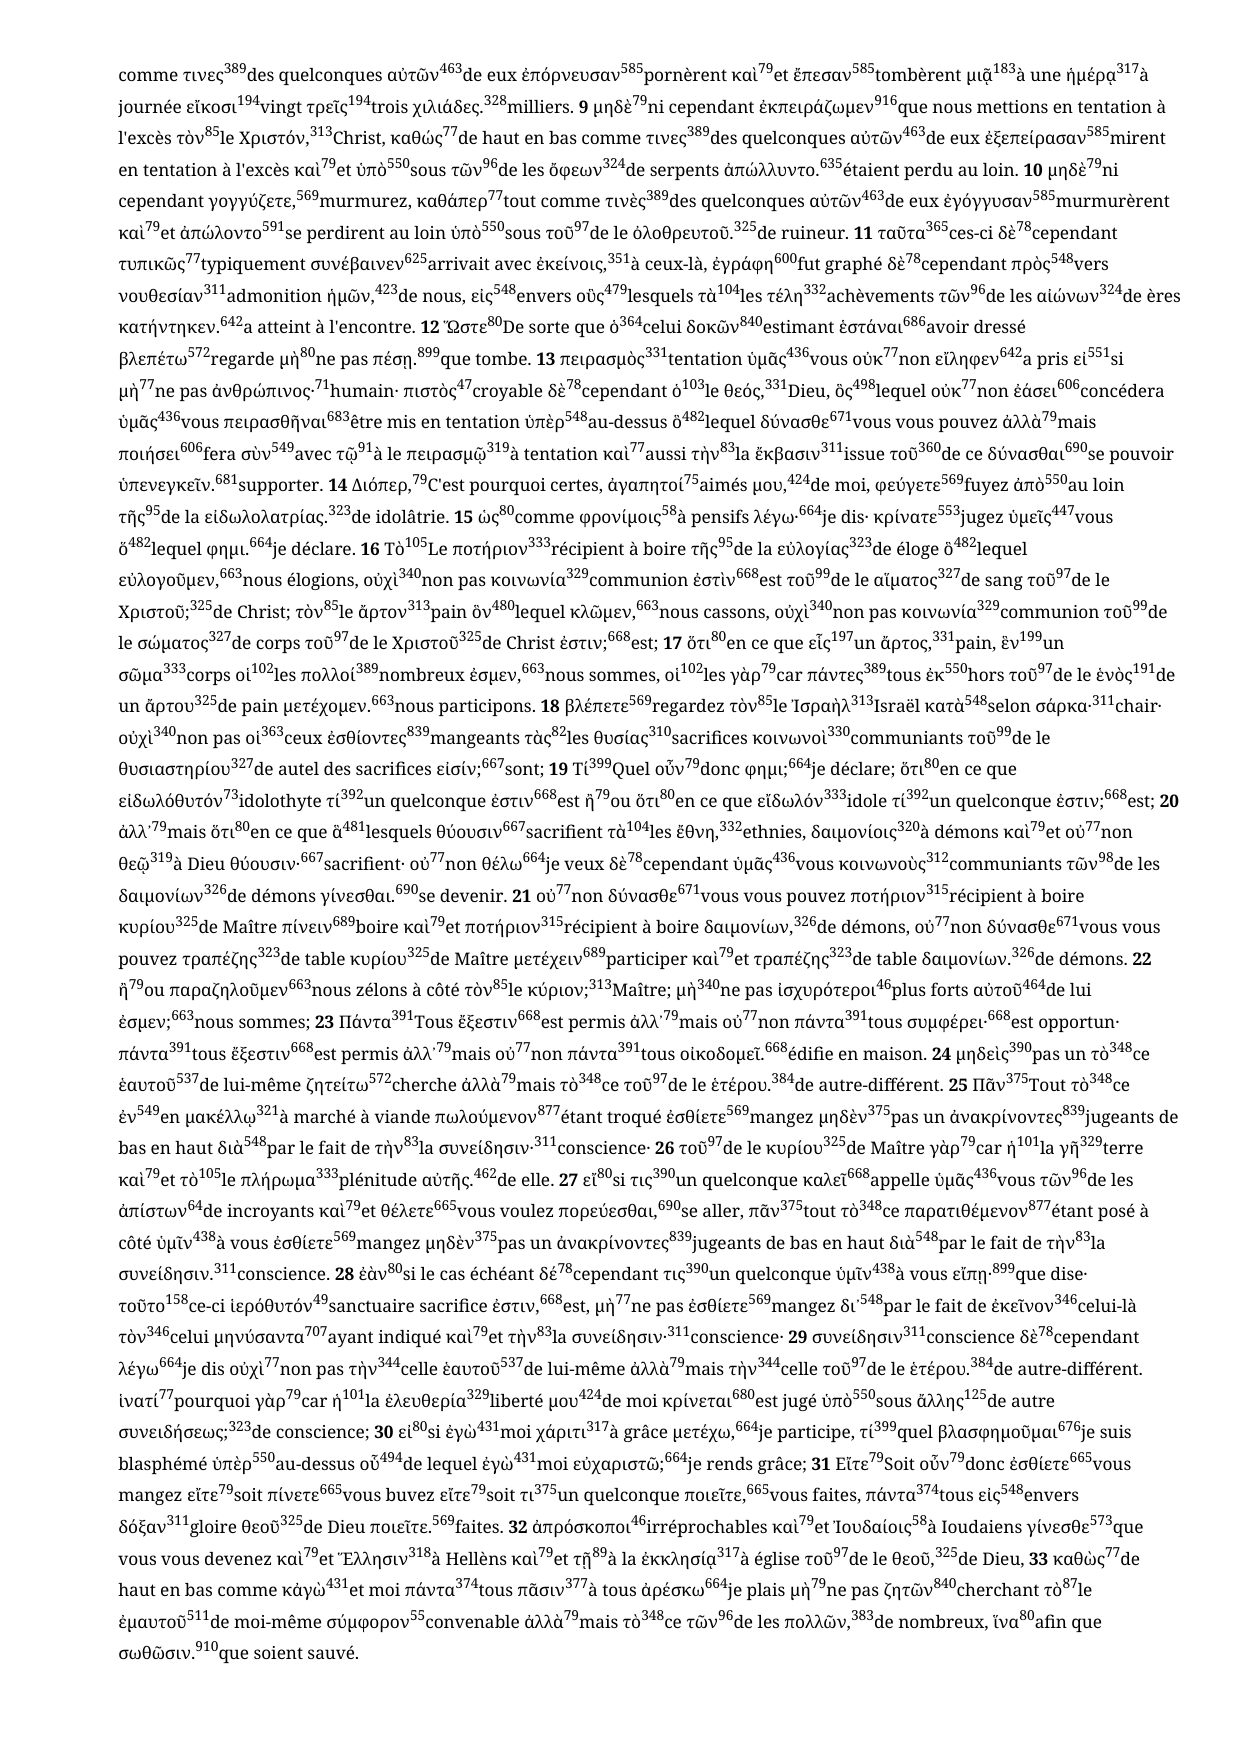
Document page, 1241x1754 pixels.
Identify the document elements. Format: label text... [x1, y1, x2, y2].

text 1 Οὐ77Non θέλω664je veux γὰρ79car ὑμᾶς436vous ἀγνοεῖν,689méconnaître, ἀδελφοί,336frères, ὅτι80en ce que οἱ102les πατέρες330pères ἡμῶν423de nous πάντες389tous ὑπὸ548sous τὴν83la νεφέλην311nuée ἦσαν624étaient καὶ79et πάντες389tous διὰ550par τῆς95de la θαλάσσης323de mer διῆλθον585passèrent à travers 2 καὶ79et πάντες389tous εἰς548envers τὸν85le Μωϋσῆν313Môusês ἐβαπτίσαντο591se baptisèrent ἐν549en τῇ89à la νεφέλῃ317à nuée καὶ79et ἐν549en τῇ89à la θαλάσσῃ317à mer 3 καὶ79et πάντες389tous τὸ87le αὐτὸ140même πνευματικὸν6soufflique βρῶμα315aliment ἔφαγον585mangèrent 4 καὶ79et πάντες389tous τὸ87le αὐτὸ140même πνευματικὸν6soufflique ἔπιον585burent πόμα·315breuvage· ἔπινον624buvaient γὰρ79car ἐκ550hors πνευματικῆς63de soufflique ἀκολουθούσης832de suivante πέτρας,323de roche, ἡ101la δὲ78cependant πέτρα329roche ἦν625était ὁ103le Χριστός.331Christ. 5 Ἀλλ᾽79Mais οὐκ77non ἐν549en τοῖς90à les πλείοσιν9à plus nombreusement αὐτῶν463de eux εὐδόκησεν586estima en bien ὁ103le θεός,331Dieu, κατεστρώθησαν599furent étendu de haut en bas γὰρ79car ἐν549en τῇ89à la ἐρήμῳ.57à déserte. 6 Ταῦτα365Ces-ci δὲ78cependant τύποι330modèles frappés ἡμῶν423de nous ἐγενήθησαν,599furent devenu, εἰς548envers τὸ348ce μὴ77ne pas εἶναι689être ἡμᾶς416nous ἐπιθυμητὰς312désireurs en fureur κακῶν,66de malicieux, καθὼς77de haut en bas comme κἀκεῖνοι363et ceux-là ἐπεθύμησαν.585désirèrent en fureur. 7 μηδὲ79ni cependant εἰδωλολάτραι330idolâtres γίνεσθε573que vous vous devenez καθώς77de haut en bas comme τινες389des quelconques αὐτῶν,463de eux, ὥσπερ80comme certes γέγραπται·654a été graphé· ἐκάθισεν586assit ὁ103le λαὸς331peuple φαγεῖν681manger καὶ79et πεῖν681boire καὶ79et ἀνέστησαν585redressèrent παίζειν.689gaminer. 8 μηδὲ79ni cependant πορνεύωμεν,916que nous pornions, καθώς77de haut en bas comme τινες389des quelconques αὐτῶν463de eux ἐπόρνευσαν585pornèrent καὶ79et ἔπεσαν585tombèrent μιᾷ183à une ἡμέρᾳ317à journée εἴκοσι194vingt τρεῖς194trois χιλιάδες.328milliers. 9 μηδὲ79ni cependant ἐκπειράζωμεν916que nous mettions en tentation à l'excès τὸν85le Χριστόν,313Christ, καθώς77de haut en bas comme τινες389des quelconques αὐτῶν463de eux ἐξεπείρασαν585mirent en tentation à l'excès καὶ79et ὑπὸ550sous τῶν96de les ὄφεων324de serpents ἀπώλλυντο.635étaient perdu au loin. 10 μηδὲ79ni cependant γογγύζετε,569murmurez, καθάπερ77tout comme τινὲς389des quelconques αὐτῶν463de eux ἐγόγγυσαν585murmurèrent καὶ79et ἀπώλοντο591se perdirent au loin ὑπὸ550sous τοῦ97de le ὀλοθρευτοῦ.325de ruineur. 11 ταῦτα365ces-ci δὲ78cependant τυπικῶς77typiquement συνέβαινεν625arrivait avec ἐκείνοις,351à ceux-là, ἐγράφη600fut graphé δὲ78cependant πρὸς548vers νουθεσίαν311admonition ἡμῶν,423de nous, εἰς548envers οὓς479lesquels τὰ104les τέλη332achèvements τῶν96de les αἰώνων324de ères κατήντηκεν.642a atteint à l'encontre. 12 Ὥστε80De sorte que ὁ364celui δοκῶν840estimant ἑστάναι686avoir dressé βλεπέτω572regarde μὴ80ne pas πέσῃ.899que tombe. 13 πειρασμὸς331tentation ὑμᾶς436vous οὐκ77non εἴληφεν642a pris εἰ551si μὴ77ne pas ἀνθρώπινος·71humain· πιστὸς47croyable δὲ78cependant ὁ103le θεός,331Dieu, ὃς498lequel οὐκ77non ἐάσει606concédera ὑμᾶς436vous πειρασθῆναι683être mis en tentation ὑπὲρ548au-dessus ὃ482lequel δύνασθε671vous vous pouvez ἀλλὰ79mais ποιήσει606fera σὺν549avec τῷ91à le πειρασμῷ319à tentation καὶ77aussi τὴν83la ἔκβασιν311issue τοῦ360de ce δύνασθαι690se pouvoir ὑπενεγκεῖν.681supporter. 14 Διόπερ,79C'est pourquoi certes, ἀγαπητοί75aimés μου,424de moi, φεύγετε569fuyez ἀπὸ550au loin τῆς95de la εἰδωλολατρίας.323de idolâtrie. 15 ὡς80comme φρονίμοις58à pensifs λέγω·664je dis· κρίνατε553jugez ὑμεῖς447vous ὅ482lequel φημι.664je déclare. 16 Τὸ105Le ποτήριον333récipient à boire τῆς95de la εὐλογίας323de éloge ὃ482lequel εὐλογοῦμεν,663nous élogions, οὐχὶ340non pas κοινωνία329communion ἐστὶν668est τοῦ99de le αἵματος327de sang τοῦ97de le Χριστοῦ;325de Christ; τὸν85le ἄρτον313pain ὃν480lequel κλῶμεν,663nous cassons, οὐχὶ340non pas κοινωνία329communion τοῦ99de le σώματος327de corps τοῦ97de le Χριστοῦ325de Christ ἐστιν;668est; 17 ὅτι80en ce que εἷς197un ἄρτος,331pain, ἓν199un σῶμα333corps οἱ102les πολλοί389nombreux ἐσμεν,663nous sommes, οἱ102les γὰρ79car πάντες389tous ἐκ550hors τοῦ97de le ἑνὸς191de un ἄρτου325de pain μετέχομεν.663nous participons. 18 βλέπετε569regardez τὸν85le Ἰσραὴλ313Israël κατὰ548selon σάρκα·311chair· οὐχὶ340non pas οἱ363ceux ἐσθίοντες839mangeants τὰς82les θυσίας310sacrifices κοινωνοὶ330communiants τοῦ99de le θυσιαστηρίου327de autel des sacrifices εἰσίν;667sont; 19 Τί399Quel οὖν79donc φημι;664je déclare; ὅτι80en ce que εἰδωλόθυτόν73idolothyte τί392un quelconque ἐστιν668est ἢ79ou ὅτι80en ce que εἴδωλόν333idole τί392un quelconque ἐστιν;668est; 20 ἀλλ᾽79mais ὅτι80en ce que ἃ481lesquels θύουσιν667sacrifient τὰ104les ἔθνη,332ethnies, δαιμονίοις320à démons καὶ79et οὐ77non θεῷ319à Dieu θύουσιν·667sacrifient· οὐ77non θέλω664je veux δὲ78cependant ὑμᾶς436vous κοινωνοὺς312communiants τῶν98de les δαιμονίων326de démons γίνεσθαι.690se devenir. 21 οὐ77non δύνασθε671vous vous pouvez ποτήριον315récipient à boire κυρίου325de Maître πίνειν689boire καὶ79et ποτήριον315récipient à boire δαιμονίων,326de démons, οὐ77non δύνασθε671vous vous pouvez τραπέζης323de table κυρίου325de Maître μετέχειν689participer καὶ79et τραπέζης323de table δαιμονίων.326de démons. 22 ἢ79ou παραζηλοῦμεν663nous zélons à côté τὸν85le κύριον;313Maître; μὴ340ne pas ἰσχυρότεροι46plus forts αὐτοῦ464de lui ἐσμεν;663nous sommes; 23 Πάντα391Tous ἔξεστιν668est permis ἀλλ᾽79mais οὐ77non πάντα391tous συμφέρει·668est opportun· πάντα391tous ἔξεστιν668est permis ἀλλ᾽79mais οὐ77non πάντα391tous οἰκοδομεῖ.668édifie en maison. 24 μηδεὶς390pas un τὸ348ce ἑαυτοῦ537de lui-même ζητείτω572cherche ἀλλὰ79mais τὸ348ce τοῦ97de le ἑτέρου.384de autre-différent. 25 Πᾶν375Tout τὸ348ce ἐν549en μακέλλῳ321à marché à viande πωλούμενον877étant troqué ἐσθίετε569mangez μηδὲν375pas un ἀνακρίνοντες839jugeants de bas en haut διὰ548par le fait de τὴν83la συνείδησιν·311conscience· 26 τοῦ97de le κυρίου325de Maître γὰρ79car ἡ101la γῆ329terre καὶ79et τὸ105le πλήρωμα333plénitude αὐτῆς.462de elle. 27 εἴ80si τις390un quelconque καλεῖ668appelle ὑμᾶς436vous τῶν96de les ἀπίστων64de incroyants καὶ79et θέλετε665vous voulez πορεύεσθαι,690se aller, πᾶν375tout τὸ348ce παρατιθέμενον877étant posé à côté ὑμῖν438à vous ἐσθίετε569mangez μηδὲν375pas un ἀνακρίνοντες839jugeants de bas en haut διὰ548par le fait de τὴν83la συνείδησιν.311conscience. 28 ἐὰν80si le cas échéant δέ78cependant τις390un quelconque ὑμῖν438à vous εἴπῃ·899que dise· τοῦτο158ce-ci ἱερόθυτόν49sanctuaire sacrifice ἐστιν,668est, μὴ77ne pas ἐσθίετε569mangez δι᾽548par le fait de ἐκεῖνον346celui-là τὸν346celui μηνύσαντα707ayant indiqué καὶ79et τὴν83la συνείδησιν·311conscience· 29 συνείδησιν311conscience δὲ78cependant λέγω664je dis οὐχὶ77non pas τὴν344celle ἑαυτοῦ537de lui-même ἀλλὰ79mais τὴν344celle τοῦ97de le ἑτέρου.384de autre-différent. ἱνατί77pourquoi γὰρ79car ἡ101la ἐλευθερία329liberté μου424de moi κρίνεται680est jugé ὑπὸ550sous ἄλλης125de autre συνειδήσεως;323de conscience; 30 εἰ80si ἐγὼ431moi χάριτι317à grâce μετέχω,664je participe, τί399quel βλασφημοῦμαι676je suis blasphémé ὑπὲρ550au-dessus οὗ494de lequel ἐγὼ431moi εὐχαριστῶ;664je rends grâce; 31 Εἴτε79Soit οὖν79donc ἐσθίετε665vous mangez εἴτε79soit πίνετε665vous buvez εἴτε79soit τι375un quelconque ποιεῖτε,665vous faites, πάντα374tous εἰς548envers δόξαν311gloire θεοῦ325de Dieu ποιεῖτε.569faites. 32 ἀπρόσκοποι46irréprochables καὶ79et Ἰουδαίοις58à Ioudaiens γίνεσθε573que vous vous devenez καὶ79et Ἕλλησιν318à Hellèns καὶ79et τῇ89à la ἐκκλησίᾳ317à église τοῦ97de le θεοῦ,325de Dieu, 33 καθὼς77de haut en bas comme κἀγὼ431et moi πάντα374tous πᾶσιν377à tous ἀρέσκω664je plais μὴ79ne pas ζητῶν840cherchant τὸ87le ἐμαυτοῦ511de moi-même σύμφορον55convenable ἀλλὰ79mais τὸ348ce τῶν96de les πολλῶν,383de nombreux, ἵνα80afin que σωθῶσιν.910que soient sauvé. [118, 59, 1181, 1665]
